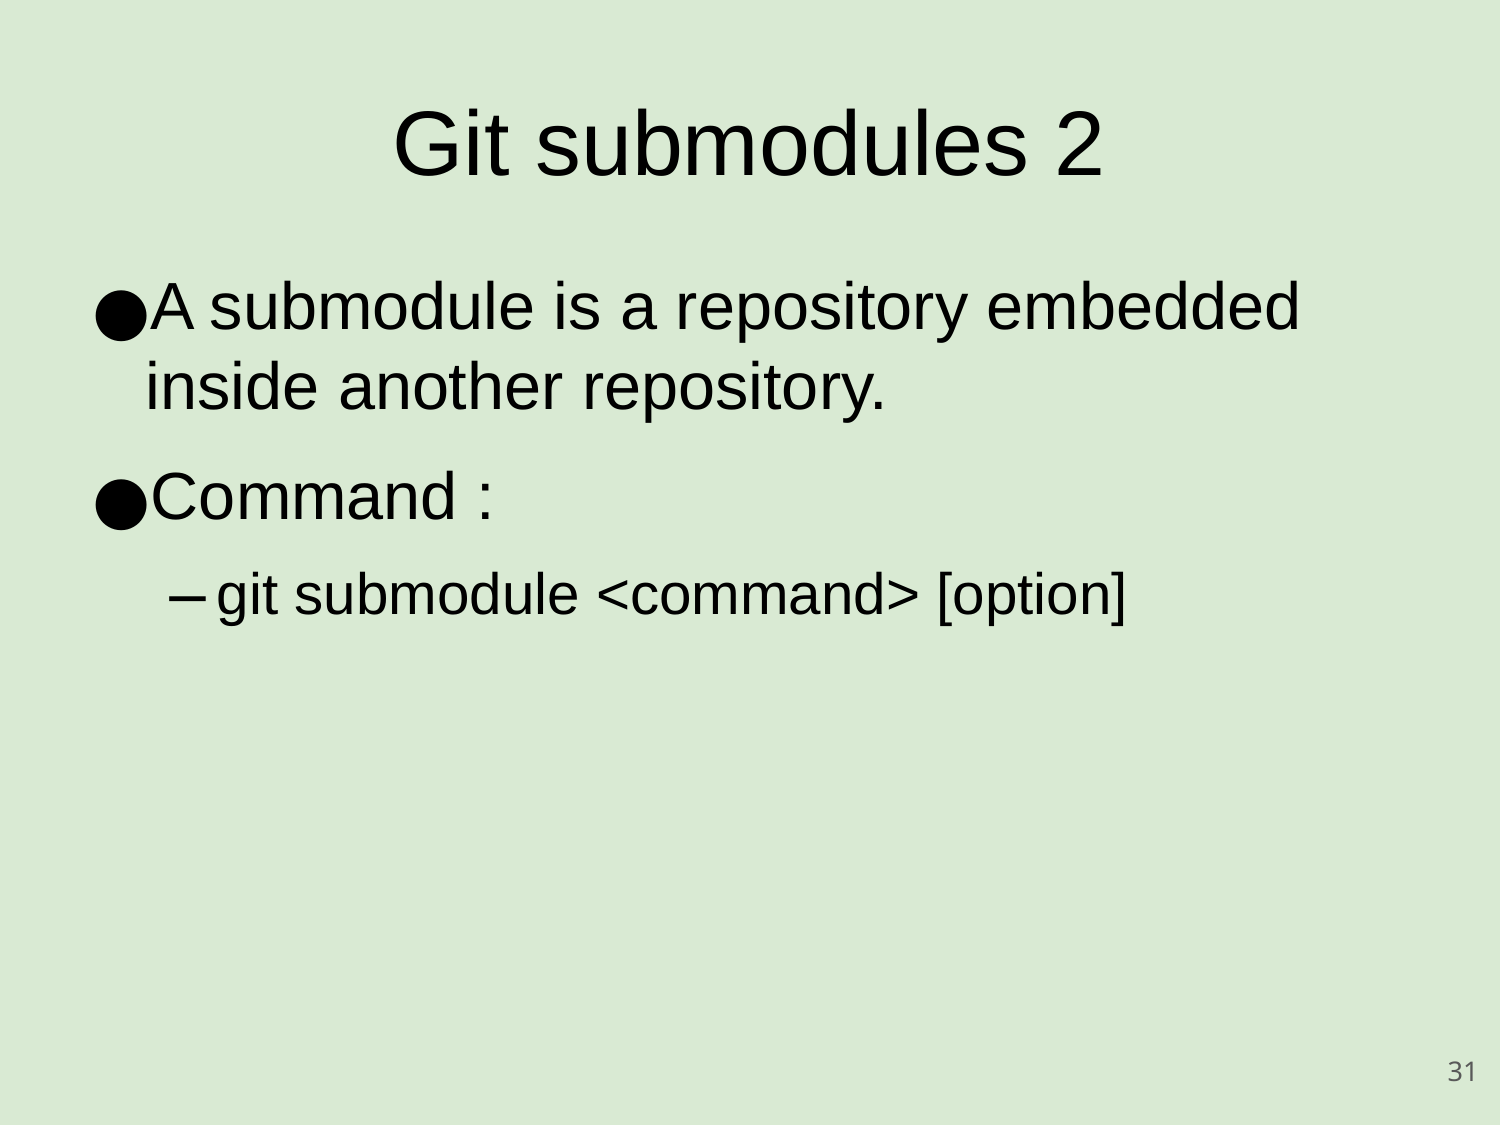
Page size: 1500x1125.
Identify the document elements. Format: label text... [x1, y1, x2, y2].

text_box Git submodules 2 [74, 44, 1425, 233]
text_box A submodule is a repository embedded inside another repository. Command : git submodule <command> [option] [74, 263, 1425, 916]
slide_number [1403, 1038, 1494, 1125]
